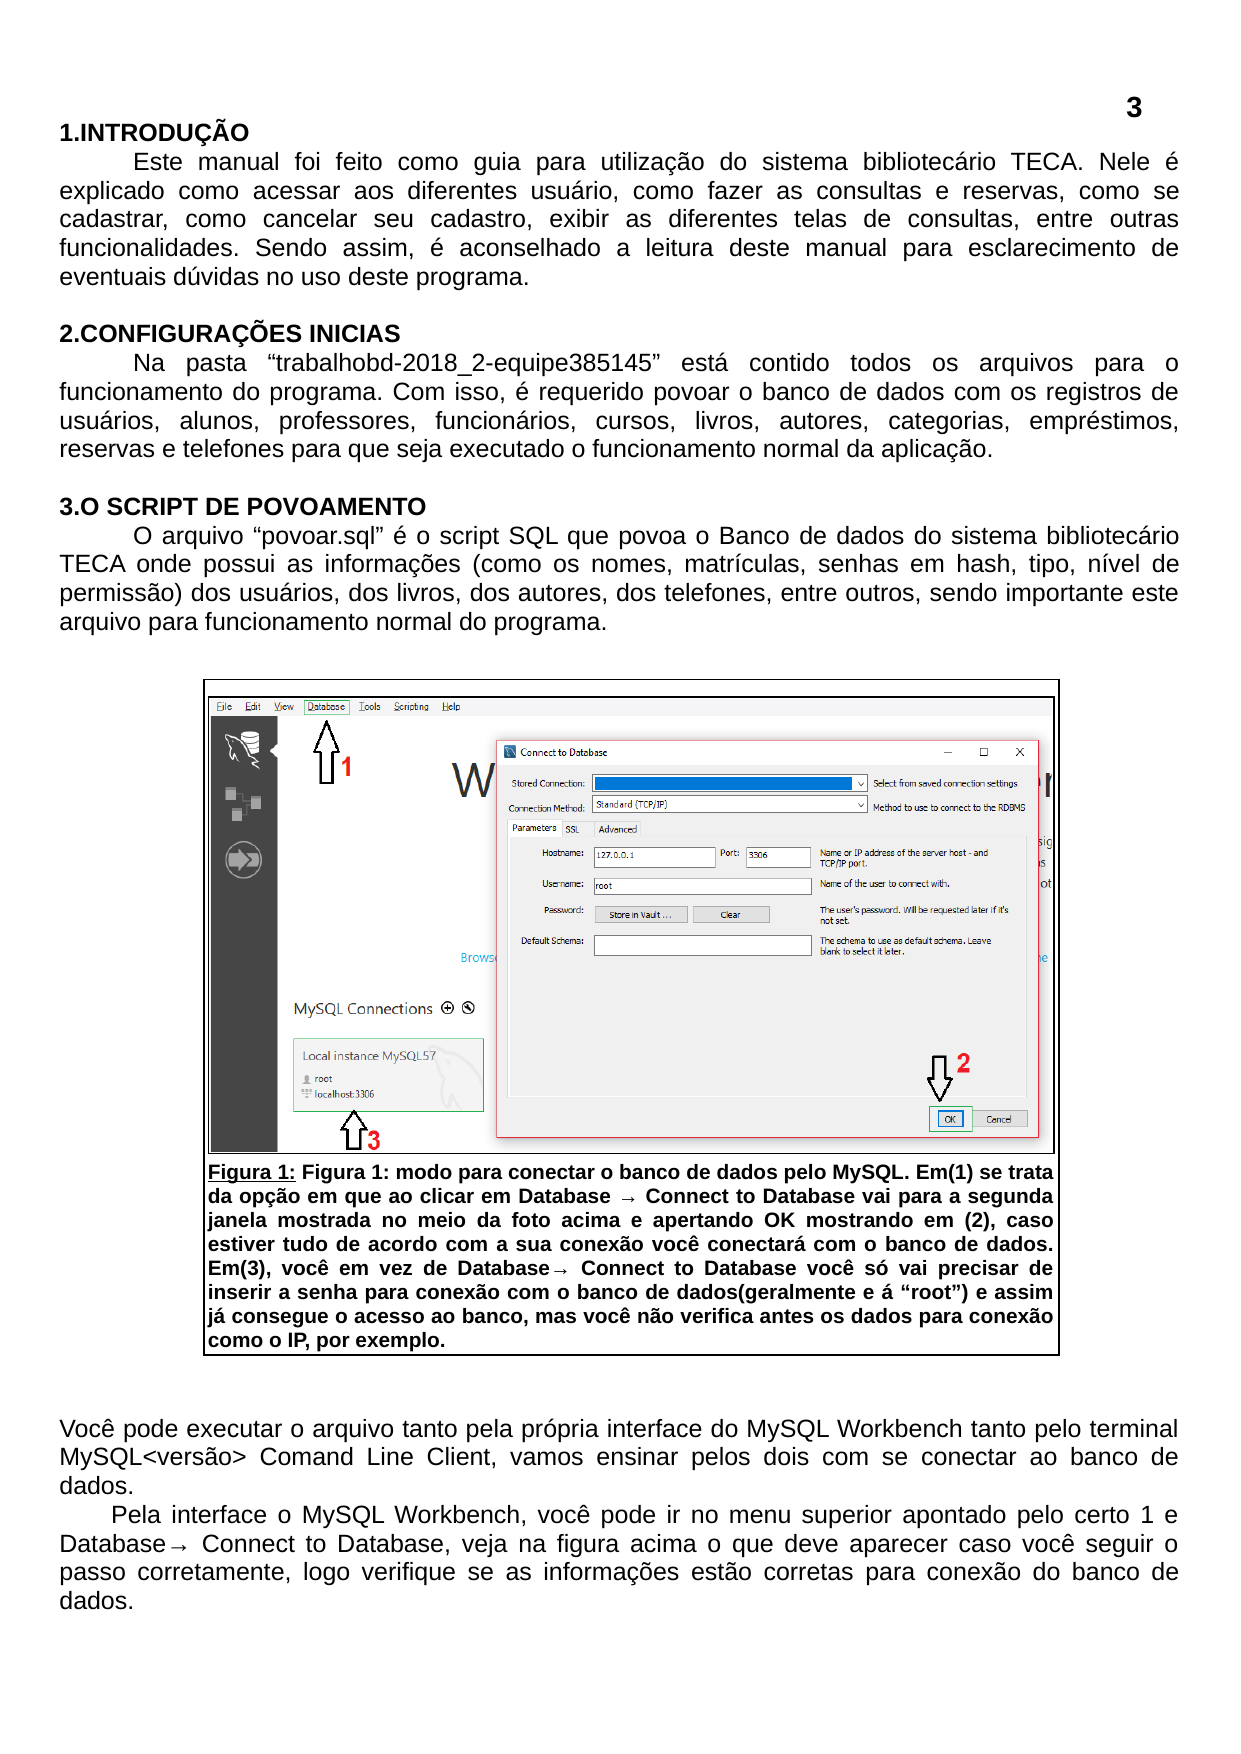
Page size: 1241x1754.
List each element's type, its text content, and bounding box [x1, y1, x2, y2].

text Você pode executar o arquivo tanto pela própria interface do MySQL Workbench tanto pelo terminal MySQL<versão> Comand Line Client, vamos ensinar pelos dois com se conectar ao banco de dados. [59, 1413, 1181, 1500]
text Pela interface o MySQL Workbench, você pode ir no menu superior apontado pelo certo 1 e Database→ Connect to Database, veja na figura acima o que deve aparecer caso você seguir o passo corretamente, logo verifique se as informações estão corretas para conexão do banco de dados. [59, 1500, 1181, 1615]
text Este manual foi feito como guia para utilização do sistema bibliotecário TECA. Nele é explicado como acessar aos diferentes usuário, como fazer as consultas e reservas, como se cadastrar, como cancelar seu cadastro, exibir as diferentes telas de consultas, entre outras funcionalidades. Sendo assim, é aconselhado a leitura deste manual para esclarecimento de eventuais dúvidas no uso deste programa. [59, 147, 1181, 291]
text O arquivo “povoar.sql” é o script SQL que povoa o Banco de dados do sistema bibliotecário TECA onde possui as informações (como os nomes, matrículas, senhas em hash, tipo, nível de permissão) dos usuários, dos livros, dos autores, dos telefones, entre outros, sendo importante este arquivo para funcionamento normal do programa. [59, 521, 1181, 636]
text Figura 1: Figura 1: modo para conectar o banco de dados pelo MySQL. Em(1) se trata da opção em que ao clicar em Database → Connect to Database vai para a segunda janela mostrada no meio da foto acima e apertando OK mostrando em (2), caso estiver tudo de acordo com a sua conexão você conectará com o banco de dados. Em(3), você em vez de Database→ Connect to Database você só vai precisar de inserir a senha para conexão com o banco de dados(geralmente e á “root”) e assim já consegue o acesso ao banco, mas você não verifica antes os dados para conexão como o IP, por exemplo. [208, 1154, 1055, 1351]
text Na pasta “trabalhobd-2018_2-equipe385145” está contido todos os arquivos para o funcionamento do programa. Com isso, é requerido povoar o banco de dados com os registros de usuários, alunos, professores, funcionários, cursos, livros, autores, categorias, empréstimos, reservas e telefones para que seja executado o funcionamento normal da aplicação. [59, 348, 1181, 463]
picture [210, 699, 1052, 1152]
text 3.O SCRIPT DE POVOAMENTO [59, 492, 1181, 521]
text 1.INTRODUÇÃO [59, 118, 1181, 147]
text 2.CONFIGURAÇÕES INICIAS [59, 319, 1181, 348]
